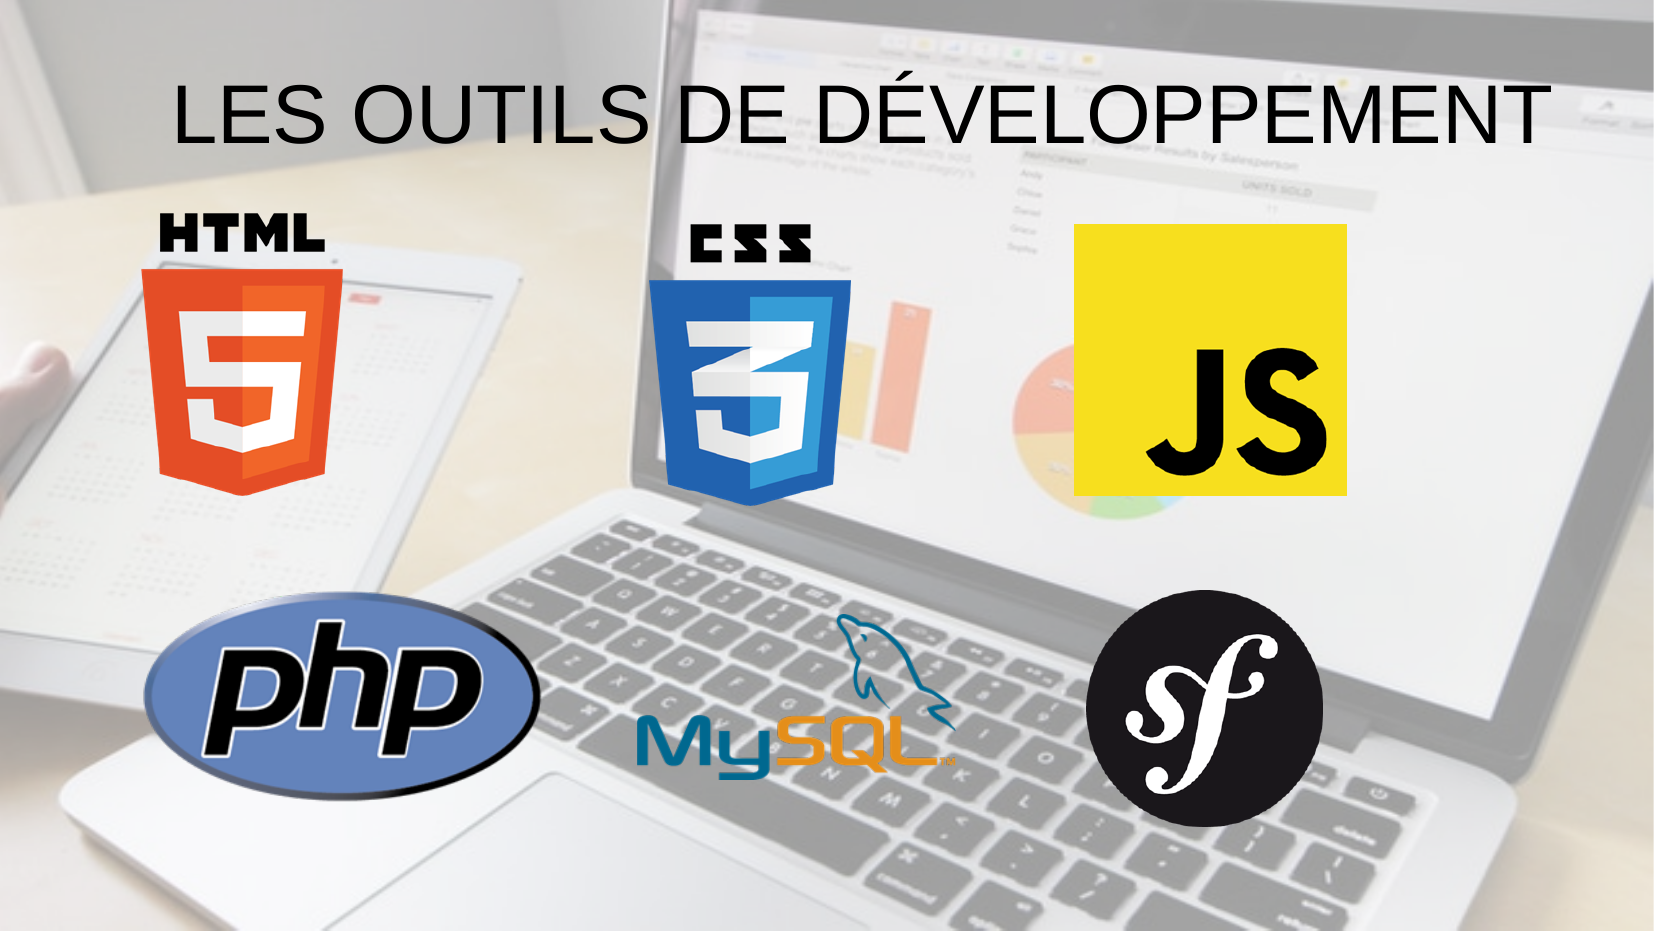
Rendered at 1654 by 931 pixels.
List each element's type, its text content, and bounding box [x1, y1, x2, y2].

title LES OUTILS DE DÉVELOPPEMENT [82, 37, 1571, 193]
picture [0, 0, 1654, 931]
